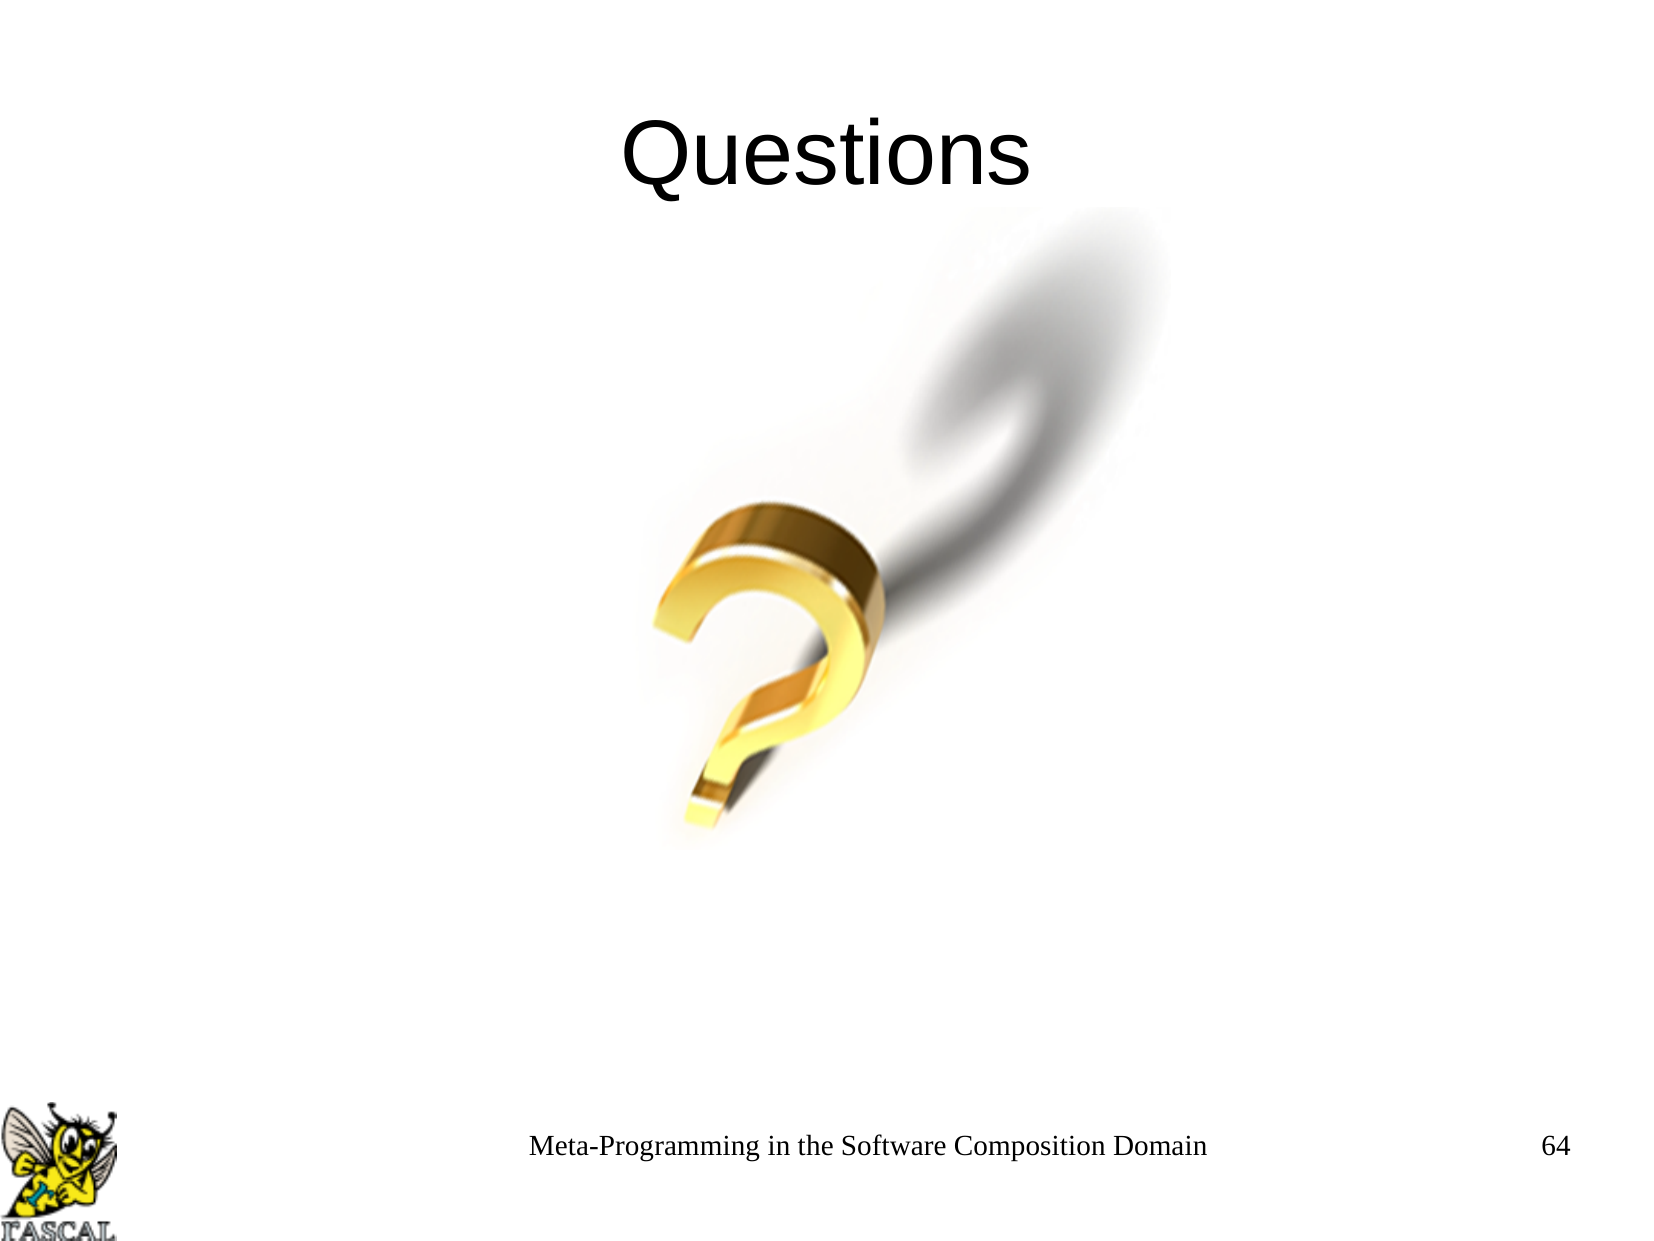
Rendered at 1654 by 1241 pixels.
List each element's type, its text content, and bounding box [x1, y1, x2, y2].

picture [0, 1102, 117, 1241]
picture [616, 207, 1171, 850]
title Questions [82, 49, 1571, 257]
